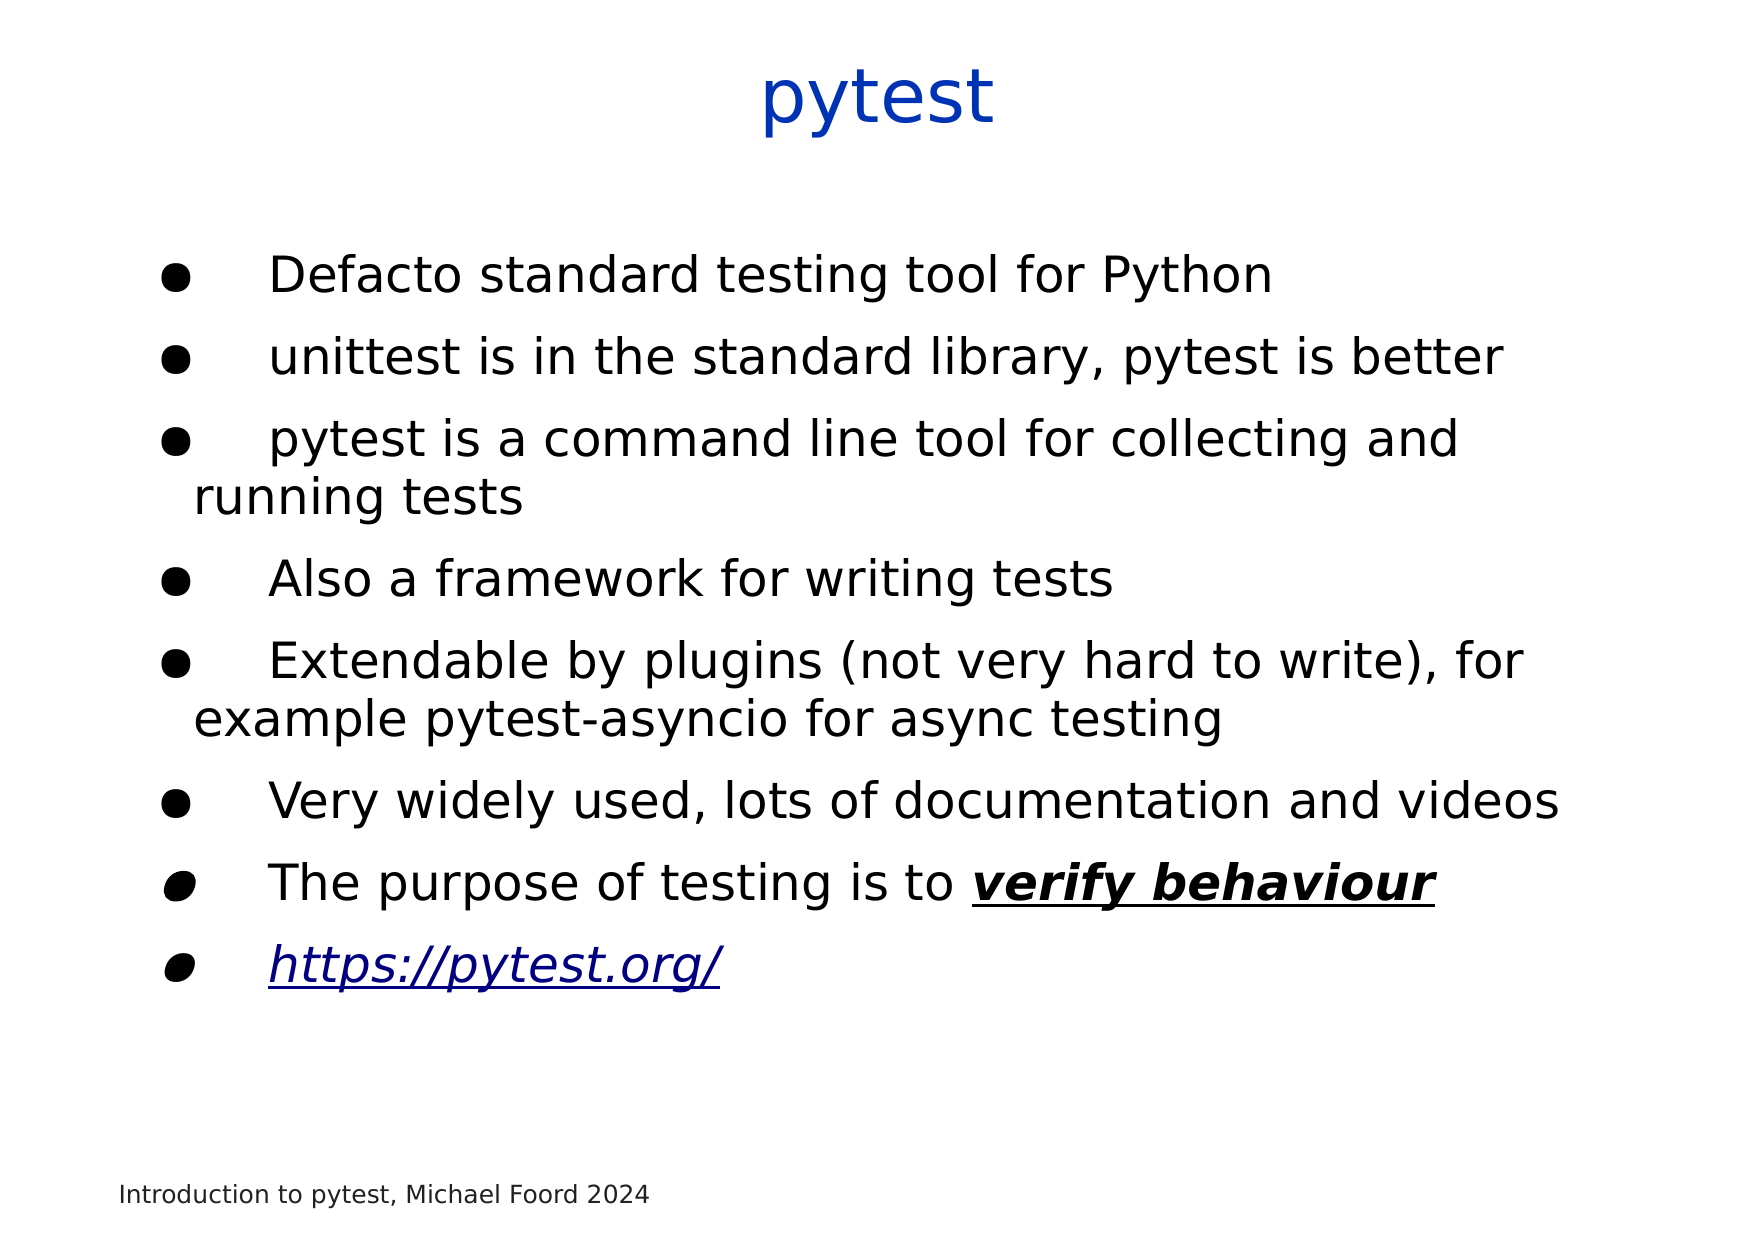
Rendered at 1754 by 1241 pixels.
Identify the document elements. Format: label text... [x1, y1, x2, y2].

list Defacto standard testing tool for Python [156, 246, 1636, 304]
list Very widely used, lots of documentation and videos [156, 772, 1636, 830]
list https://pytest.org/ [156, 936, 1636, 994]
list unittest is in the standard library, pytest is better [156, 328, 1636, 386]
list pytest is a command line tool for collecting and running tests [156, 410, 1636, 526]
list Extendable by plugins (not very hard to write), for example pytest-asyncio for async testing [156, 632, 1636, 748]
text pytest [118, 53, 1636, 140]
list The purpose of testing is to verify behaviour [156, 854, 1636, 912]
list Also a framework for writing tests [156, 550, 1636, 608]
